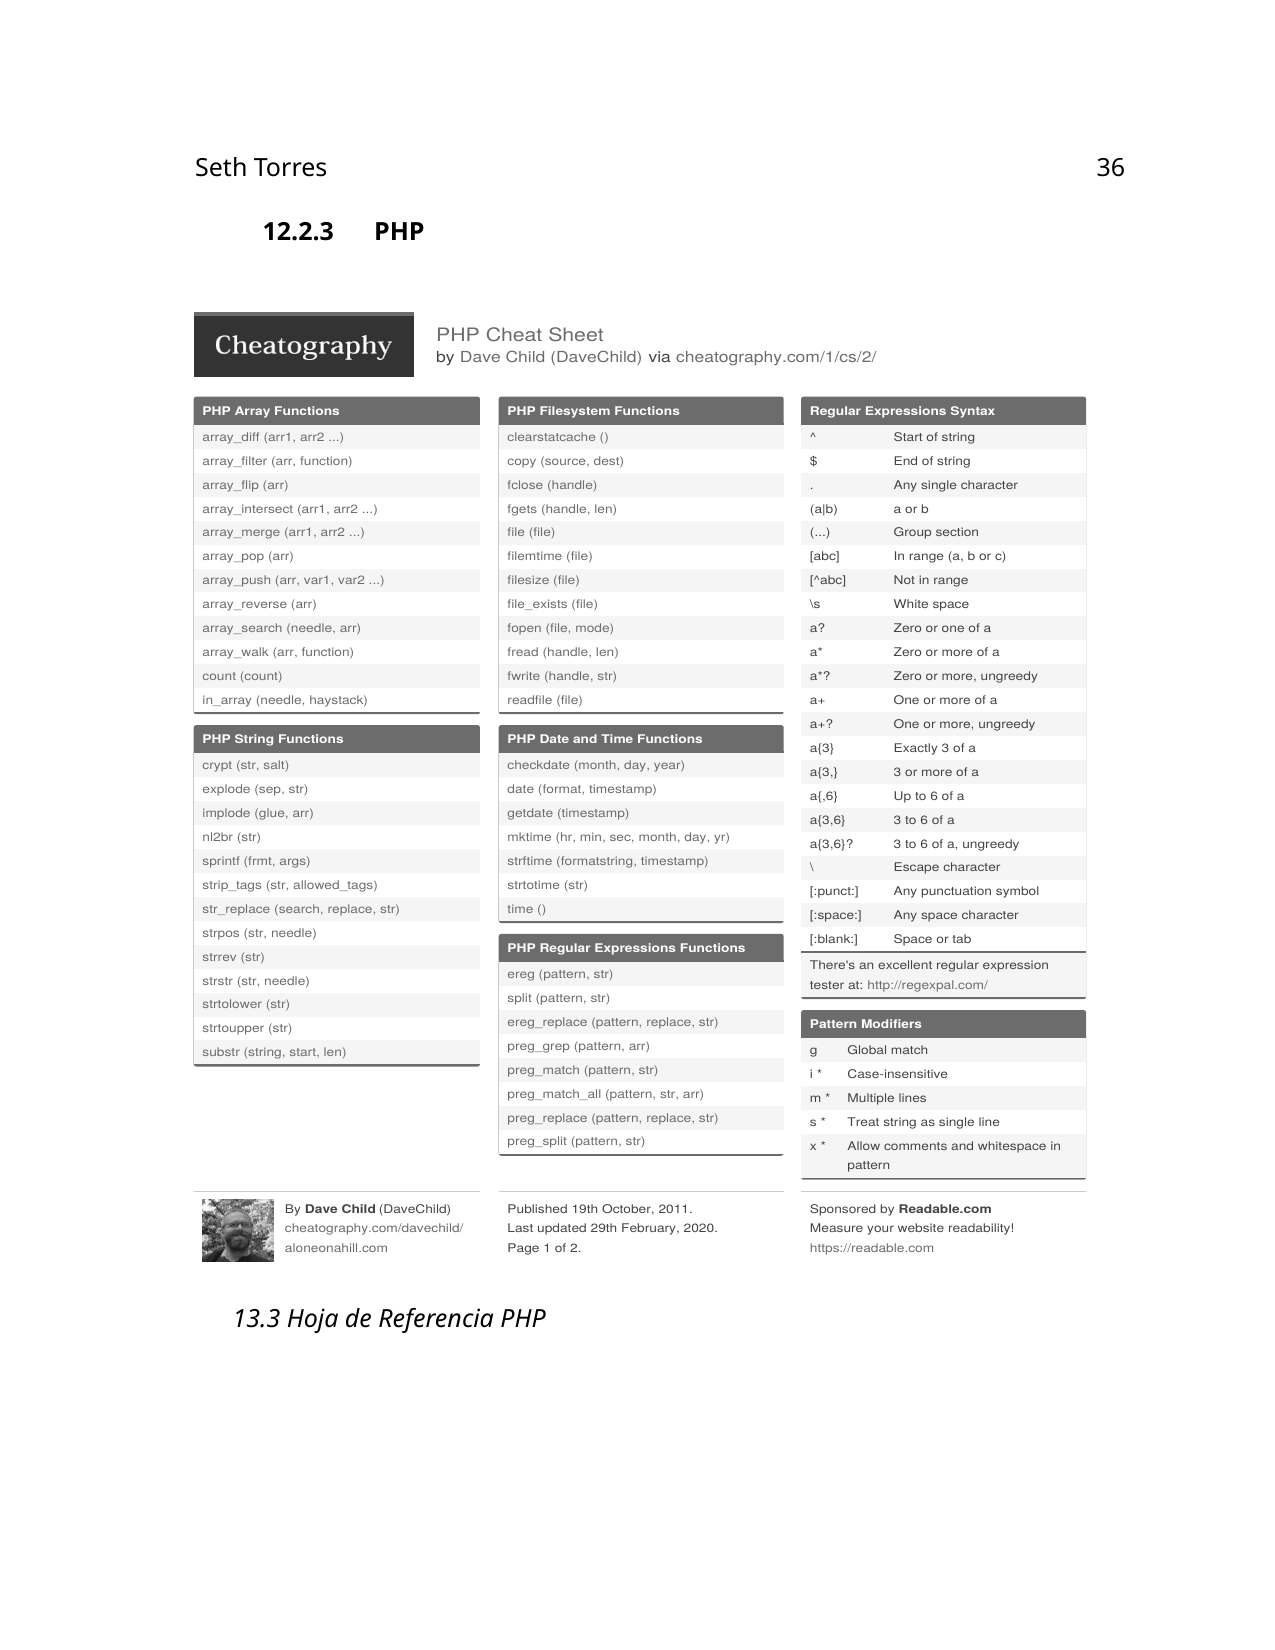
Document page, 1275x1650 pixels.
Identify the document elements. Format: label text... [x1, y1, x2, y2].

subtitle PHP [262, 213, 1125, 248]
subtitle [187, 297, 1087, 310]
text 13.3 Hoja de Referencia PHP [187, 1267, 1087, 1335]
